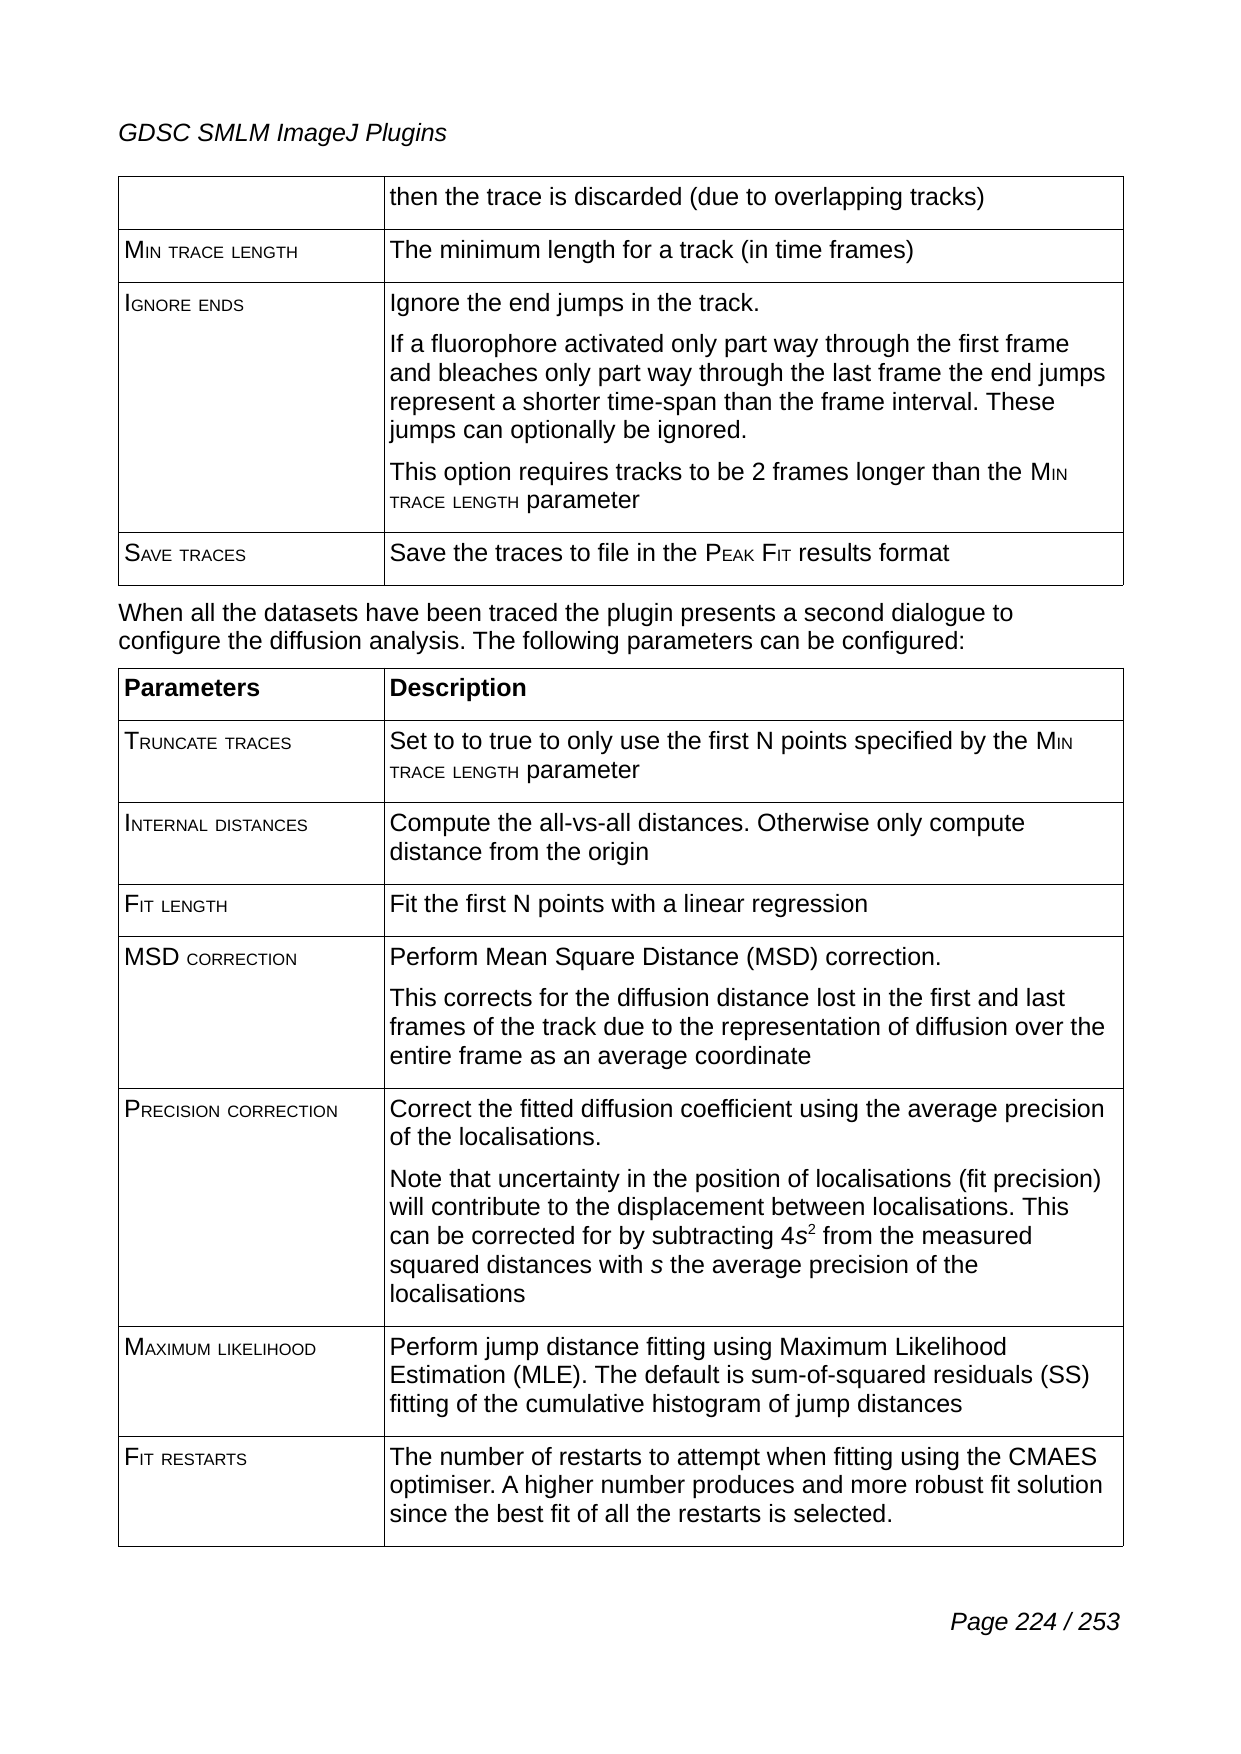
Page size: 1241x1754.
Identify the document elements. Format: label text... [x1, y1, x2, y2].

table_cell then the trace is discarded (due to overlapping tracks) [385, 177, 1123, 229]
table_cell Fit length [119, 885, 384, 936]
table_cell Correct the fitted diffusion coefficient using the average precision of the localisations. Note that uncertainty in the position of localisations (fit precision) will contribute to the displacement between localisations. This can be corrected for by subtracting 4s2 from the measured squared distances with s the average precision of the localisations [385, 1089, 1123, 1326]
table_cell Maximum likelihood [119, 1327, 384, 1436]
table_cell [119, 177, 384, 229]
table_cell Perform Mean Square Distance (MSD) correction. This corrects for the diffusion distance lost in the first and last frames of the track due to the representation of diffusion over the entire frame as an average coordinate [385, 937, 1123, 1088]
table_header Description [385, 669, 1123, 720]
text When all the datasets have been traced the plugin presents a second dialogue to configure the diffusion analysis. The following parameters can be configured: [118, 598, 1122, 655]
table_cell Precision correction [119, 1089, 384, 1326]
table_cell Fit restarts [119, 1437, 384, 1546]
table_cell Fit the first N points with a linear regression [385, 885, 1123, 936]
table_cell Compute the all-vs-all distances. Otherwise only compute distance from the origin [385, 803, 1123, 883]
table_cell Set to to true to only use the first N points specified by the Min trace length parameter [385, 721, 1123, 802]
table_cell Truncate traces [119, 721, 384, 802]
table_cell Ignore ends [119, 283, 384, 532]
table_cell Ignore the end jumps in the track. If a fluorophore activated only part way through the first frame and bleaches only part way through the last frame the end jumps represent a shorter time-span than the frame interval. These jumps can optionally be ignored. This option requires tracks to be 2 frames longer than the Min trace length parameter [385, 283, 1123, 532]
table_header Parameters [119, 669, 384, 720]
table_cell Internal distances [119, 803, 384, 883]
table_cell Perform jump distance fitting using Maximum Likelihood Estimation (MLE). The default is sum-of-squared residuals (SS) fitting of the cumulative histogram of jump distances [385, 1327, 1123, 1436]
table_cell MSD correction [119, 937, 384, 1088]
table_cell Save traces [119, 533, 384, 585]
table_cell The minimum length for a track (in time frames) [385, 230, 1123, 282]
table_cell The number of restarts to attempt when fitting using the CMAES optimiser. A higher number produces and more robust fit solution since the best fit of all the restarts is selected. [385, 1437, 1123, 1546]
table_cell Min trace length [119, 230, 384, 282]
table_cell Save the traces to file in the Peak Fit results format [385, 533, 1123, 585]
